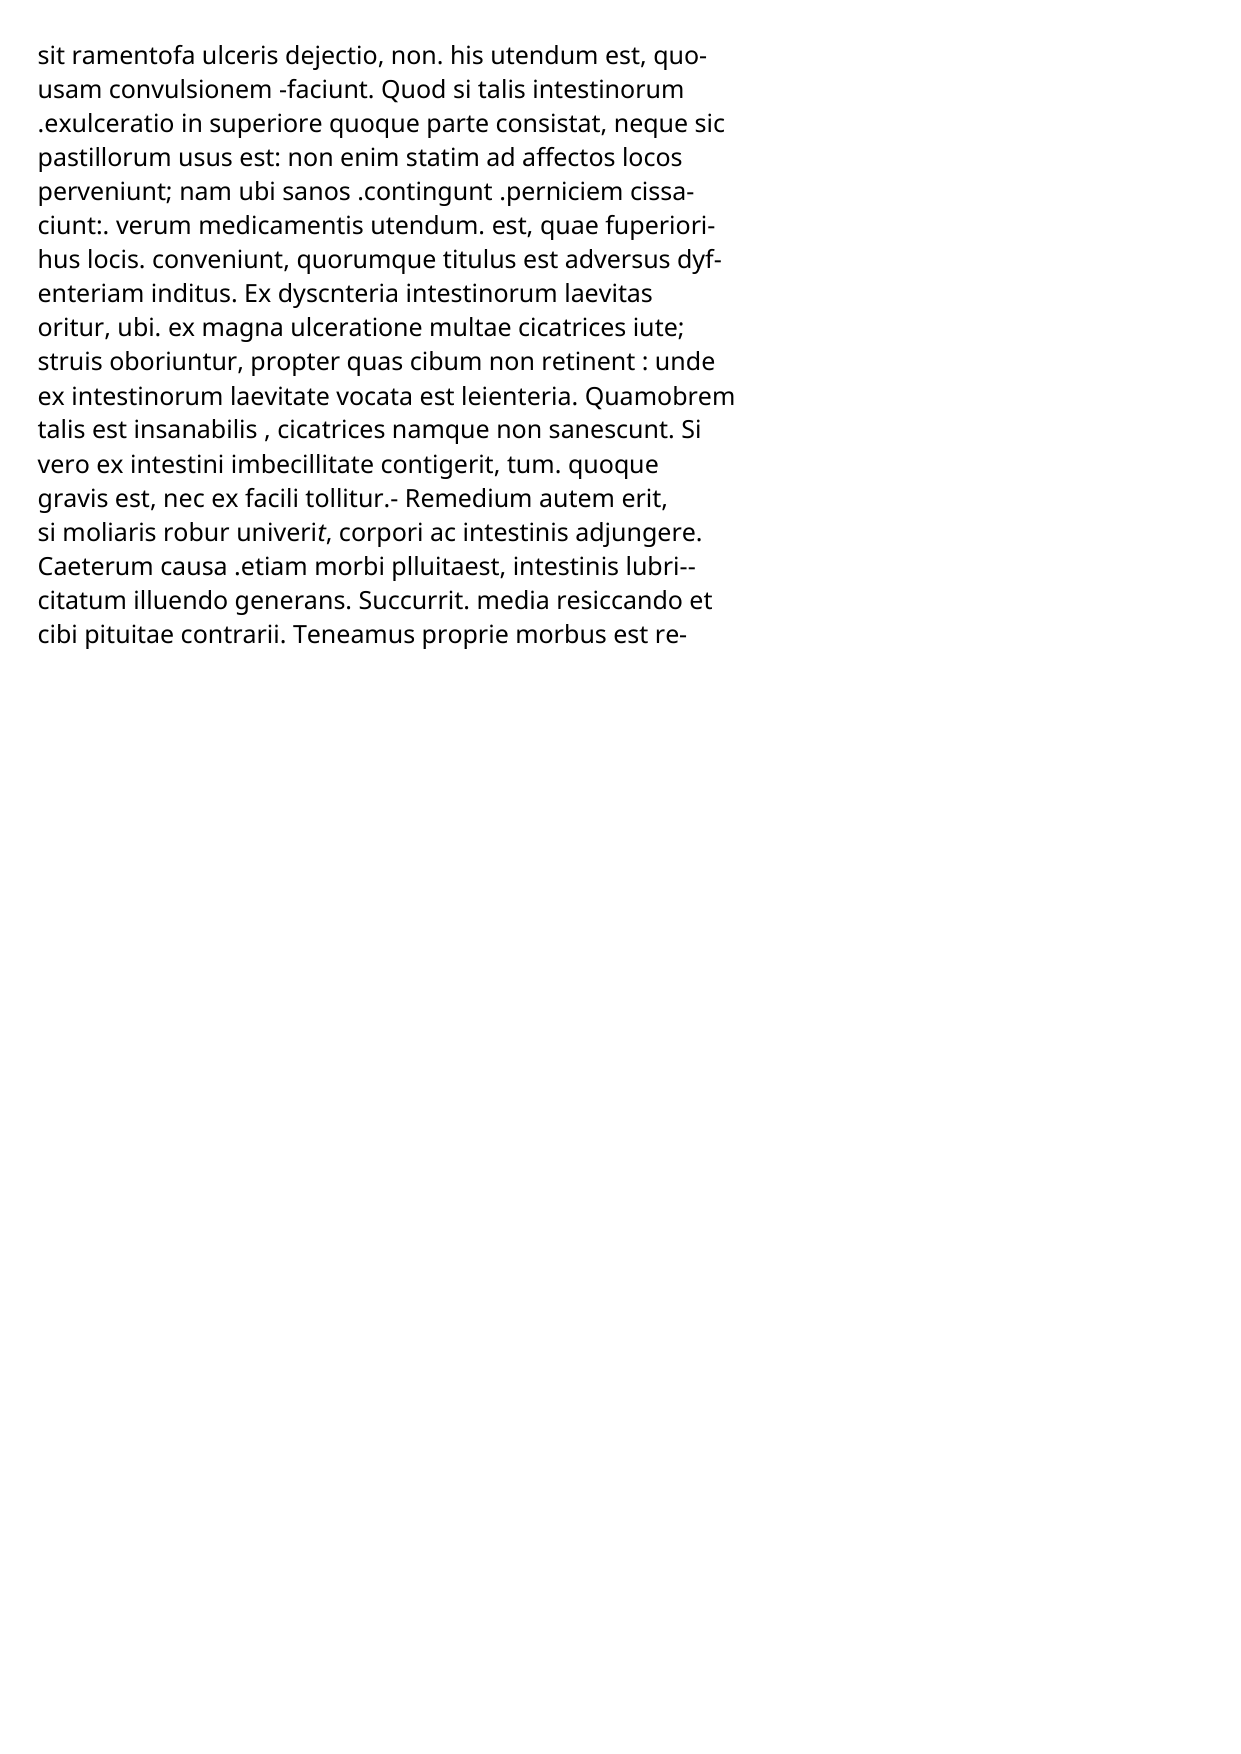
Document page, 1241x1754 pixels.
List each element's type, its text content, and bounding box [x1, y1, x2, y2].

text sit ramentofa ulceris dejectio, non. his utendum est, quo- usam convulsionem -faciunt. Quod si talis intestinorum .exulceratio in superiore quoque parte consistat, neque sic pastillorum usus est: non enim statim ad affectos locos perveniunt; nam ubi sanos .contingunt .perniciem cissa- ciunt:. verum medicamentis utendum. est, quae fuperiori- hus locis. conveniunt, quorumque titulus est adversus dyf- enteriam inditus. Ex dyscnteria intestinorum laevitas oritur, ubi. ex magna ulceratione multae cicatrices iute; struis oboriuntur, propter quas cibum non retinent : unde ex intestinorum laevitate vocata est leienteria. Quamobrem talis est insanabilis , cicatrices namque non sanescunt. Si vero ex intestini imbecillitate contigerit, tum. quoque gravis est, nec ex facili tollitur.- Remedium autem erit, si moliaris robur univerit, corpori ac intestinis adjungere. Caeterum causa .etiam morbi plluitaest, intestinis lubri-- citatum illuendo generans. Succurrit. media resiccando et cibi pituitae contrarii. Teneamus proprie morbus est re- [37, 37, 1203, 651]
